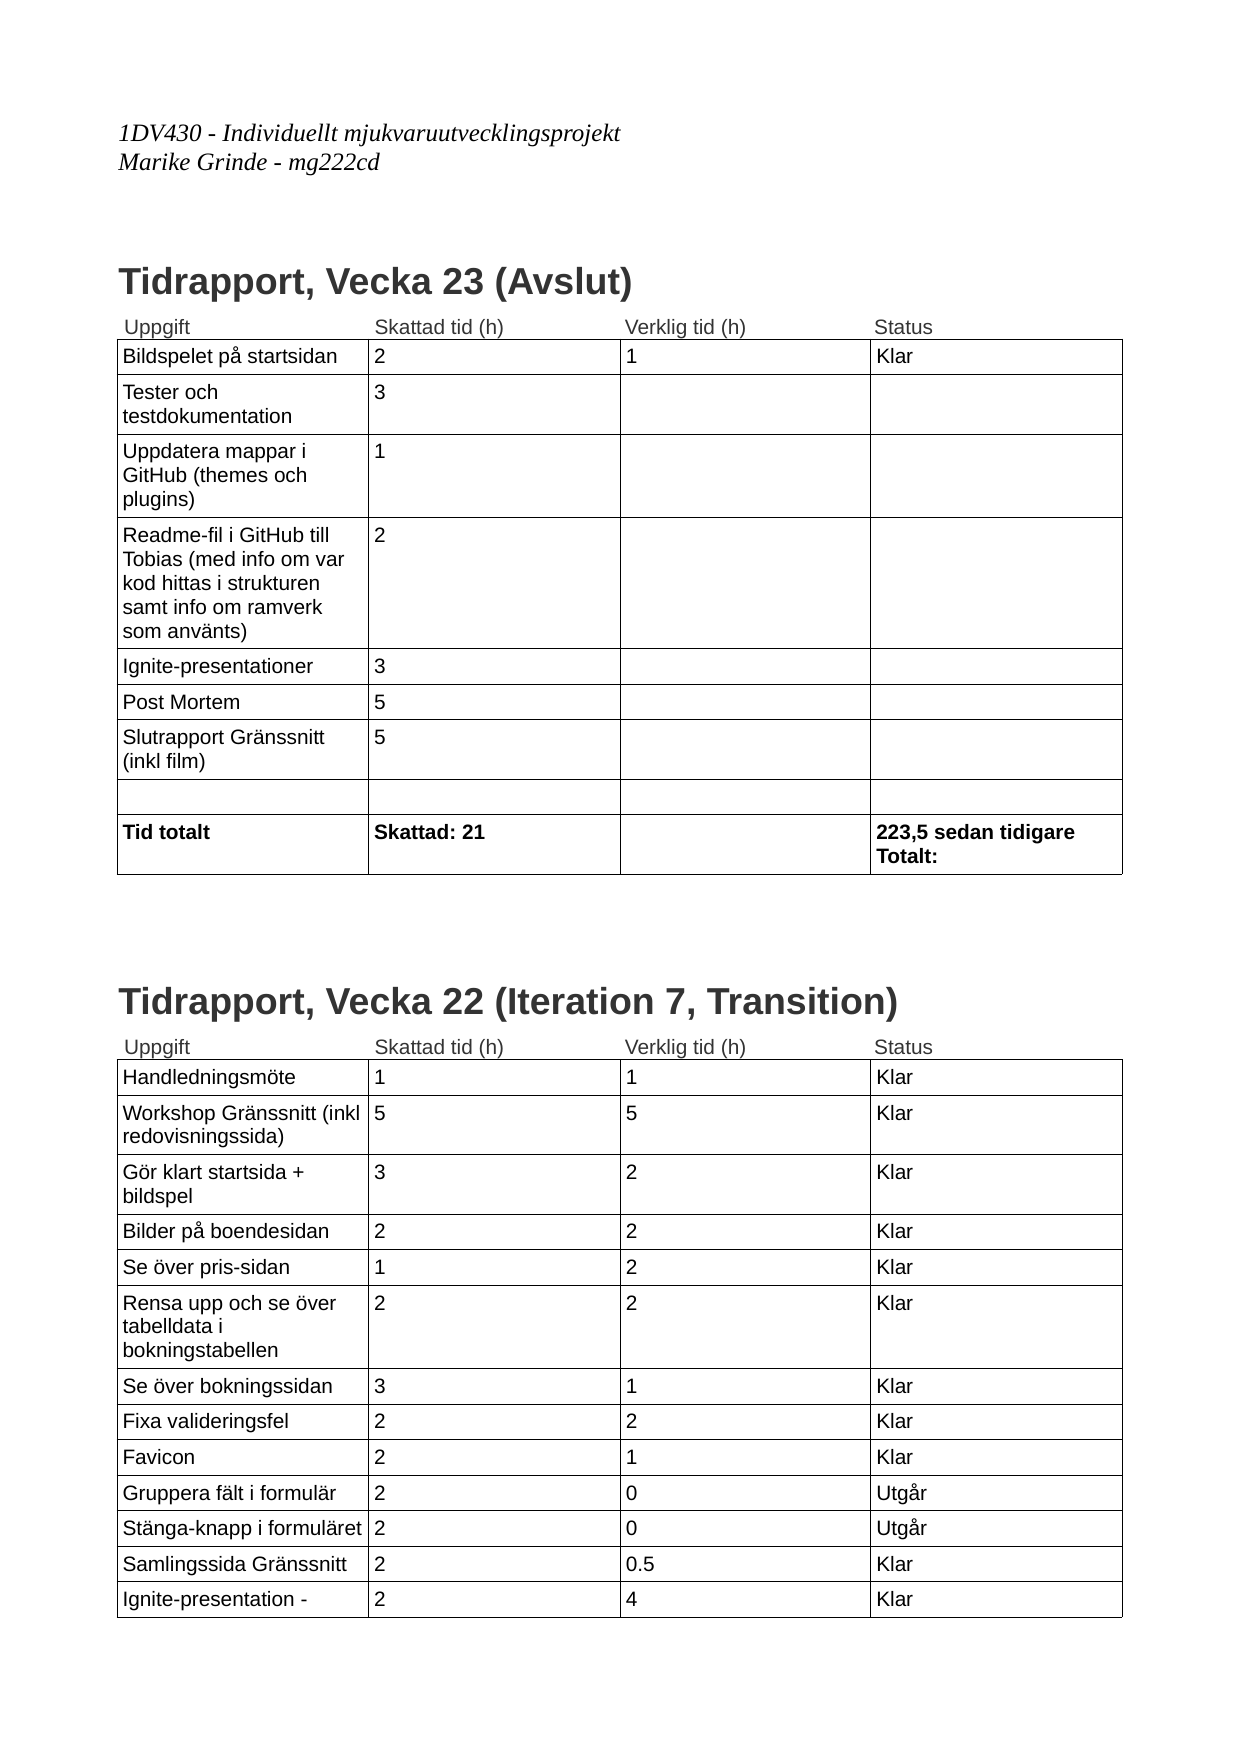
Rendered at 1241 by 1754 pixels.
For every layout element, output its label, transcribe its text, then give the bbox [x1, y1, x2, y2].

table_cell [621, 649, 870, 684]
table_cell Klar [871, 1286, 1122, 1368]
table_cell 2 [621, 1215, 870, 1249]
table_cell Stänga-knapp i formuläret [118, 1511, 368, 1546]
table_cell 1 [621, 1369, 870, 1403]
table_header Handledningsmöte [118, 1060, 368, 1094]
table_cell Rensa upp och se över tabelldata i bokningstabellen [118, 1286, 368, 1368]
table_cell 2 [621, 1286, 870, 1368]
subtitle Tidrapport, Vecka 22 (Iteration 7, Transition) [118, 979, 1122, 1023]
table_cell 2 [621, 1405, 870, 1439]
table_cell Skattad: 21 [369, 815, 620, 874]
table_cell Klar [871, 1547, 1122, 1581]
table_cell Se över pris-sidan [118, 1250, 368, 1284]
table_cell 3 [369, 649, 620, 684]
text Uppgift Skattad tid (h) Verklig tid (h) Status [118, 314, 1122, 338]
table_cell [621, 435, 870, 517]
table_cell 2 [369, 1547, 620, 1581]
table_cell 3 [369, 1155, 620, 1213]
table_cell Ignite-presentationer [118, 649, 368, 684]
table_cell 1 [369, 435, 620, 517]
table_header Klar [871, 1060, 1122, 1094]
table_cell Samlingssida Gränssnitt [118, 1547, 368, 1581]
table_cell 5 [369, 685, 620, 719]
table_cell Tid totalt [118, 815, 368, 874]
table_cell 223,5 sedan tidigare Totalt: [871, 815, 1122, 874]
table_cell [621, 815, 870, 874]
table_cell 2 [621, 1250, 870, 1284]
table_cell 5 [621, 1096, 870, 1154]
table_cell 0 [621, 1476, 870, 1510]
table_cell 0 [621, 1511, 870, 1546]
table_cell Klar [871, 1215, 1122, 1249]
table_cell 2 [369, 518, 620, 648]
table_cell 2 [369, 1476, 620, 1510]
table_cell 3 [369, 375, 620, 433]
table_cell Favicon [118, 1440, 368, 1474]
table_header 1 [621, 1060, 870, 1094]
table_cell Bilder på boendesidan [118, 1215, 368, 1249]
table_cell [621, 685, 870, 719]
table_cell 2 [369, 1405, 620, 1439]
table_cell Tester och testdokumentation [118, 375, 368, 433]
table_cell 2 [369, 1215, 620, 1249]
subtitle Tidrapport, Vecka 23 (Avslut) [118, 259, 1122, 302]
table_cell 3 [369, 1369, 620, 1403]
table_cell Klar [871, 1369, 1122, 1403]
table_cell 2 [621, 1155, 870, 1213]
table_header 1 [621, 340, 870, 374]
table_cell Klar [871, 1096, 1122, 1154]
table_cell [871, 780, 1122, 814]
table_cell Fixa valideringsfel [118, 1405, 368, 1439]
table_cell 5 [369, 1096, 620, 1154]
table_cell [871, 518, 1122, 648]
table_cell Gruppera fält i formulär [118, 1476, 368, 1510]
table_cell [871, 435, 1122, 517]
table_cell 2 [369, 1582, 620, 1617]
table_cell 4 [621, 1582, 870, 1617]
table_header 2 [369, 340, 620, 374]
table_cell Klar [871, 1582, 1122, 1617]
table_header 1 [369, 1060, 620, 1094]
table_header Klar [871, 340, 1122, 374]
table_cell Readme-fil i GitHub till Tobias (med info om var kod hittas i strukturen samt info om ramverk som använts) [118, 518, 368, 648]
table_cell [369, 780, 620, 814]
table_cell [621, 720, 870, 779]
table_cell Slutrapport Gränssnitt (inkl film) [118, 720, 368, 779]
table_cell [621, 780, 870, 814]
table_cell Post Mortem [118, 685, 368, 719]
table_cell Klar [871, 1405, 1122, 1439]
table_cell Ignite-presentation [118, 1582, 368, 1617]
text Uppgift Skattad tid (h) Verklig tid (h) Status [118, 1035, 1122, 1059]
table_cell 5 [369, 720, 620, 779]
table_header Bildspelet på startsidan [118, 340, 368, 374]
table_cell Se över bokningssidan [118, 1369, 368, 1403]
table_cell [871, 685, 1122, 719]
table_cell [621, 518, 870, 648]
table_cell 0,5 [621, 1547, 870, 1581]
table_cell Uppdatera mappar i GitHub (themes och plugins) [118, 435, 368, 517]
table_cell Klar [871, 1440, 1122, 1474]
table_cell [118, 780, 368, 814]
table_cell 2 [369, 1440, 620, 1474]
table_cell Utgår [871, 1511, 1122, 1546]
table_cell Utgår [871, 1476, 1122, 1510]
table_cell 2 [369, 1511, 620, 1546]
table_cell Gör klart startsida + bildspel [118, 1155, 368, 1213]
table_cell Klar [871, 1250, 1122, 1284]
table_cell Klar [871, 1155, 1122, 1213]
table_cell 1 [621, 1440, 870, 1474]
table_cell [871, 375, 1122, 433]
table_cell [621, 375, 870, 433]
table_cell Workshop Gränssnitt (inkl redovisningssida) [118, 1096, 368, 1154]
table_cell 2 [369, 1286, 620, 1368]
table_cell [871, 649, 1122, 684]
table_cell [871, 720, 1122, 779]
table_cell 1 [369, 1250, 620, 1284]
